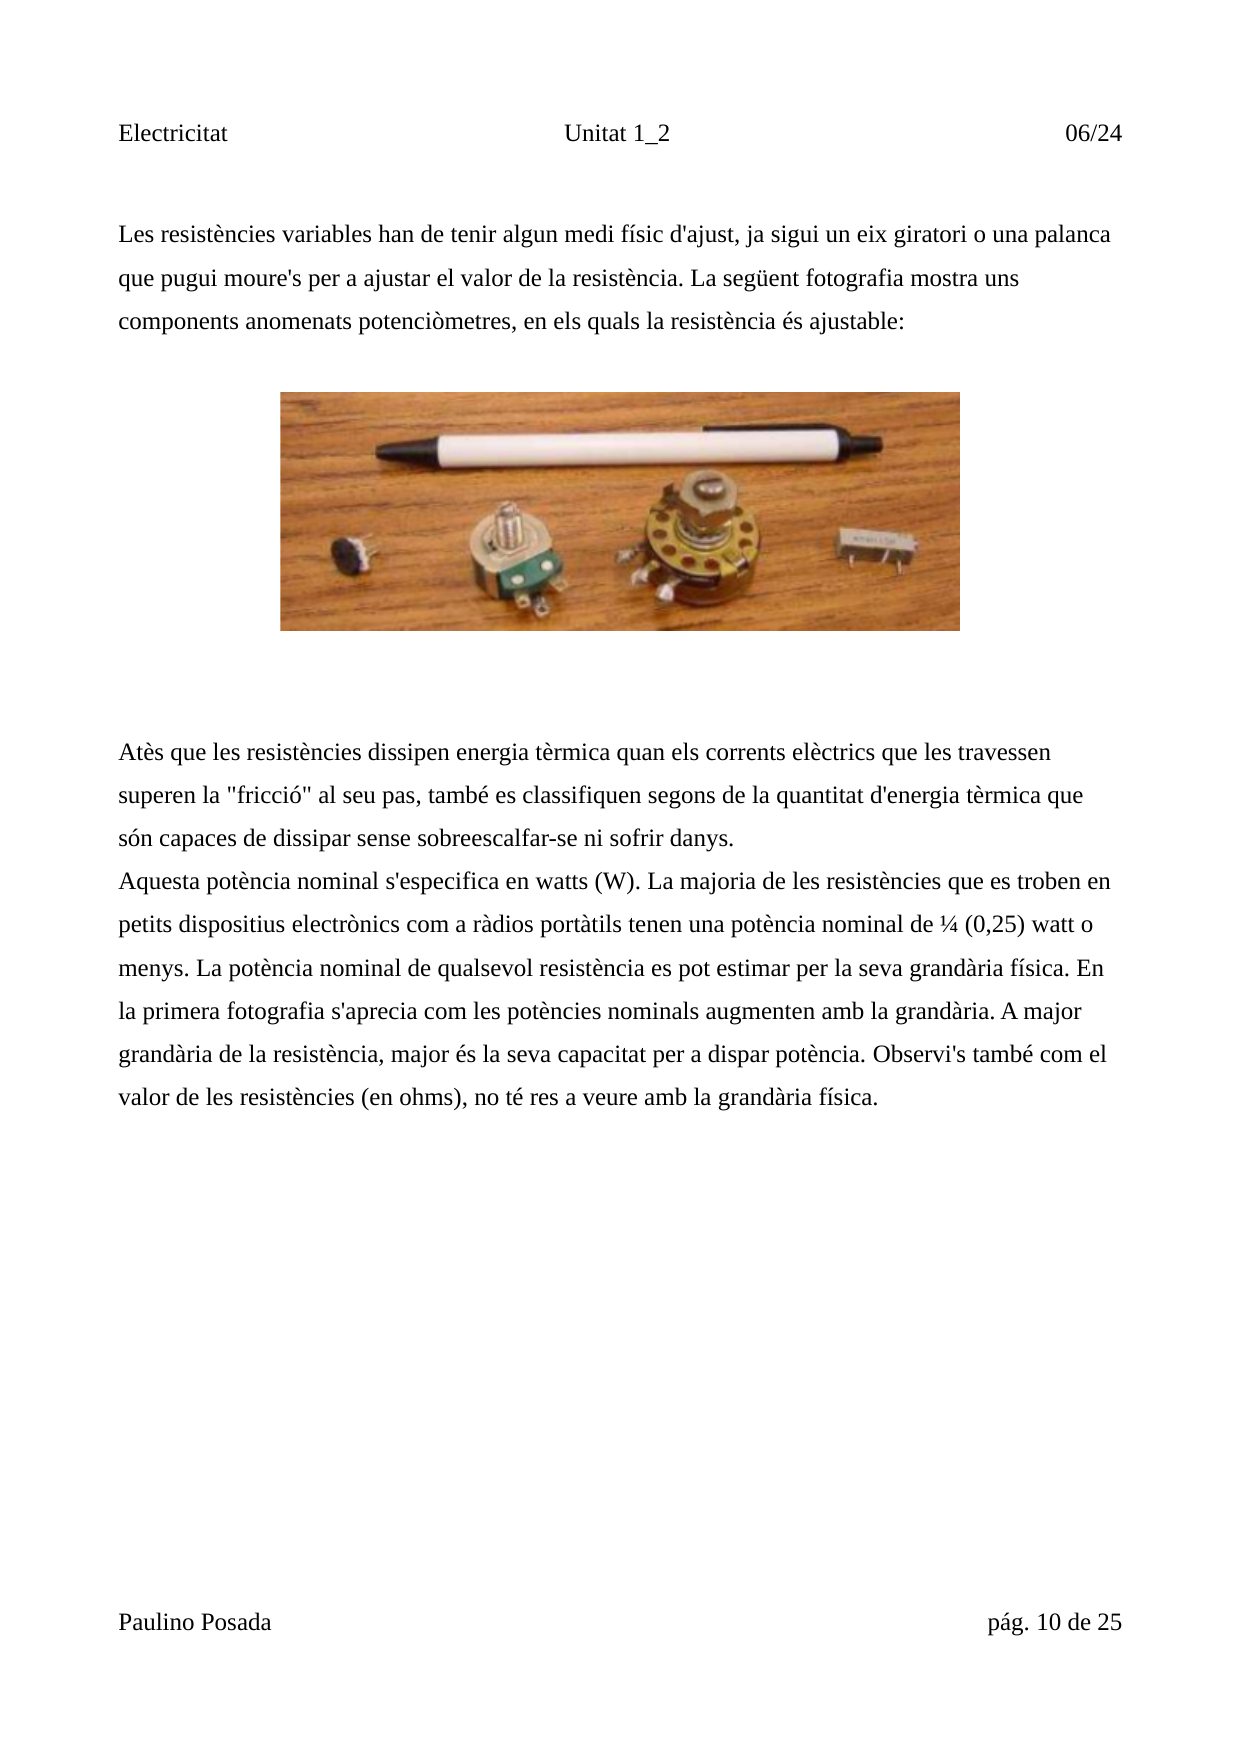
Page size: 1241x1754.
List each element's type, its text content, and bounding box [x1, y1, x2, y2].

text Les resistències variables han de tenir algun medi físic d'ajust, ja sigui un eix giratori o una palanca que pugui moure's per a ajustar el valor de la resistència. La següent fotografia mostra uns components anomenats potenciòmetres, en els quals la resistència és ajustable: [118, 219, 1122, 334]
picture [280, 392, 960, 631]
text Atès que les resistències dissipen energia tèrmica quan els corrents elèctrics que les travessen superen la "fricció" al seu pas, també es classifiquen segons de la quantitat d'energia tèrmica que són capaces de dissipar sense sobreescalfar-se ni sofrir danys. [118, 737, 1122, 852]
text Aquesta potència nominal s'especifica en watts (W). La majoria de les resistències que es troben en petits dispositius electrònics com a ràdios portàtils tenen una potència nominal de ¼ (0,25) watt o menys. La potència nominal de qualsevol resistència es pot estimar per la seva grandària física. En la primera fotografia s'aprecia com les potències nominals augmenten amb la grandària. A major grandària de la resistència, major és la seva capacitat per a dispar potència. Observi's també com el valor de les resistències (en ohms), no té res a veure amb la grandària física. [118, 866, 1122, 1111]
